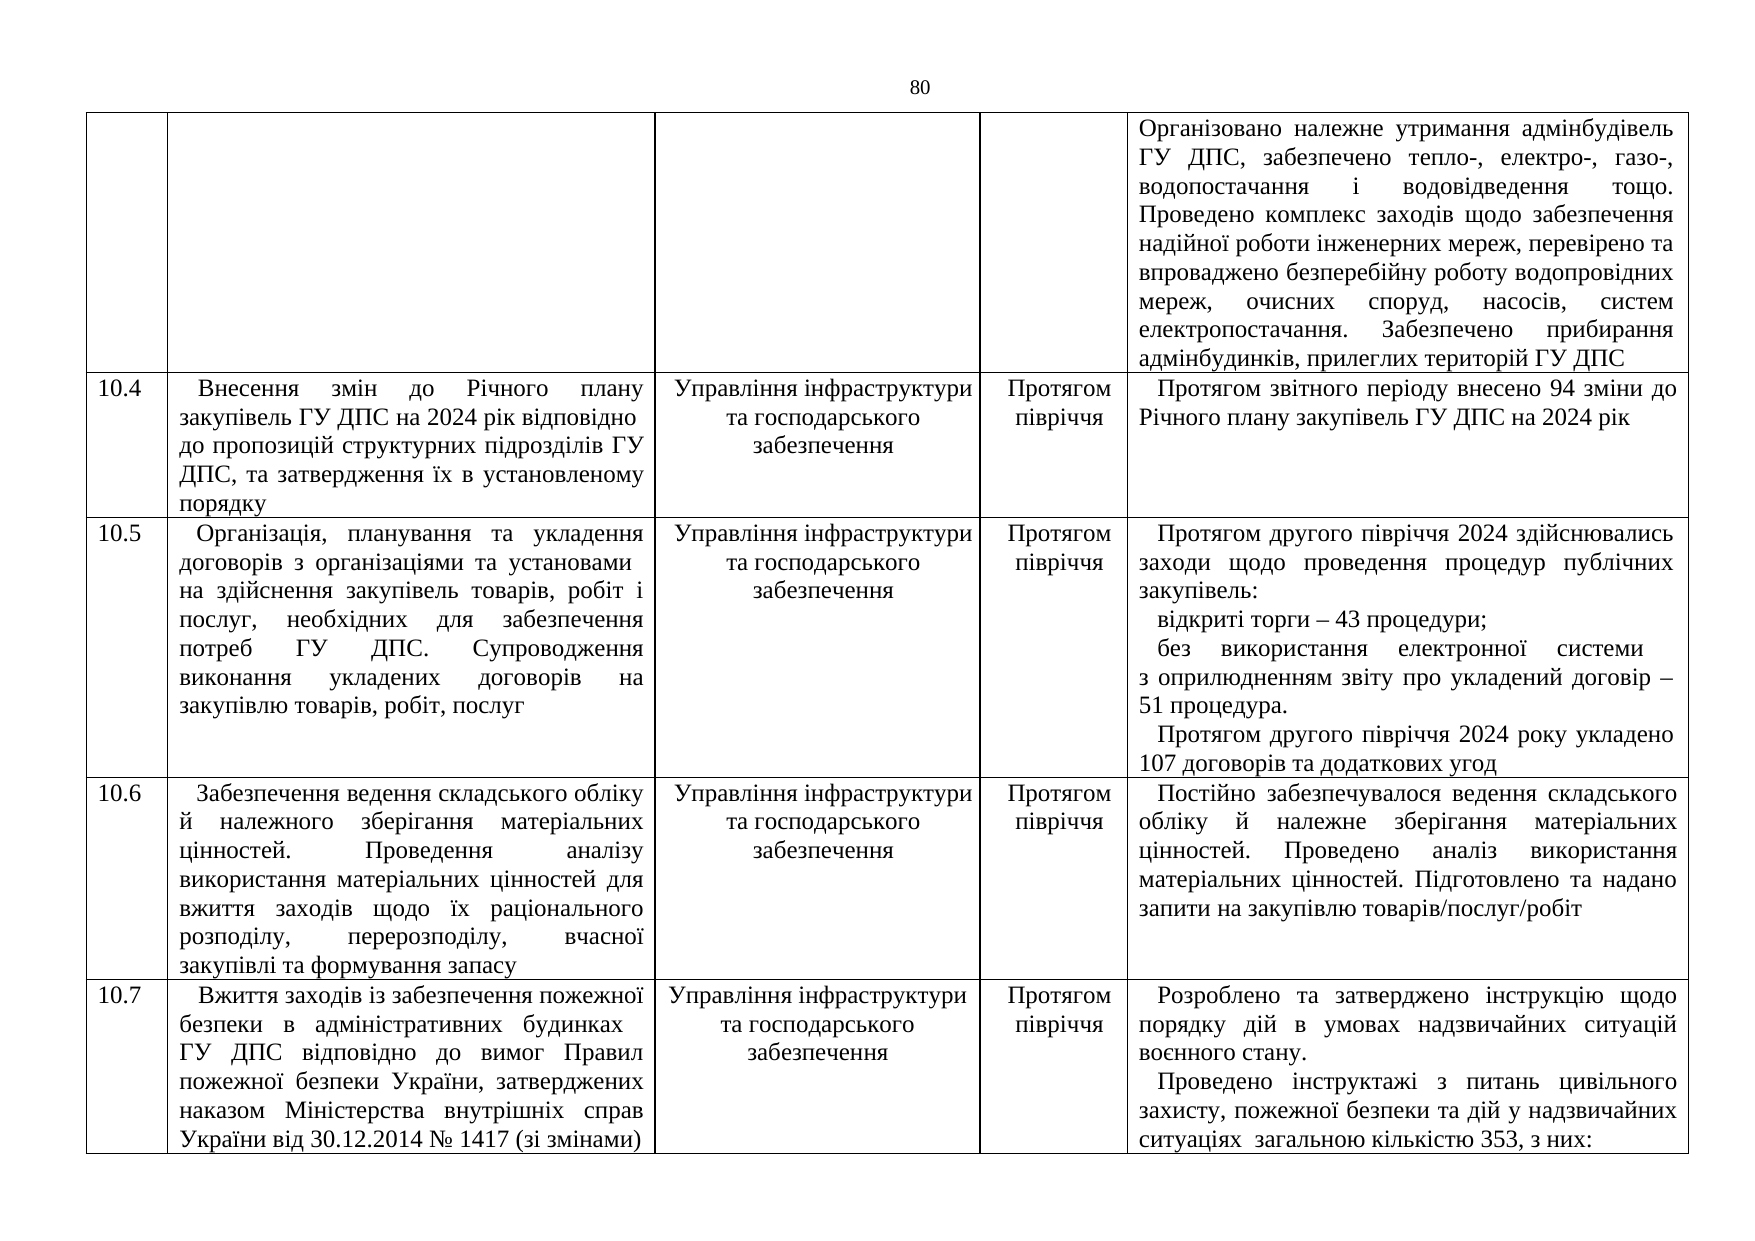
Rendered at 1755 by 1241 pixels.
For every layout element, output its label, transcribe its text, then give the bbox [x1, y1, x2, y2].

table_cell [656, 113, 979, 372]
table_cell Постійно забезпечувалося ведення складського обліку й належне зберігання матеріальних цінностей. Проведено аналіз використання матеріальних цінностей. Підготовлено та надано запити на закупівлю товарів/послуг/робіт [1128, 778, 1688, 979]
table_cell Протягом півріччя [981, 373, 1127, 517]
table_cell Протягом півріччя [981, 980, 1127, 1152]
table_cell 10.5 [87, 518, 167, 777]
table_cell Внесення змін до Річного плану закупівель ГУ ДПС на 2024 рік відповідно до пропозицій структурних підрозділів ГУ ДПС, та затвердження їх в установленому порядку [168, 373, 654, 517]
table_cell 10.6 [87, 778, 167, 979]
table_cell 10.4 [87, 373, 167, 517]
table_cell 10.7 [87, 980, 167, 1152]
table_cell Протягом звітного періоду внесено 94 зміни до Річного плану закупівель ГУ ДПС на 2024 рік [1128, 373, 1688, 517]
table_cell Вжиття заходів із забезпечення пожежної безпеки в адміністративних будинках ГУ ДПС відповідно до вимог Правил пожежної безпеки України, затверджених наказом Міністерства внутрішніх справ України від 30.12.2014 № 1417 (зі змінами) [168, 980, 654, 1152]
table_cell Розроблено та затверджено інструкцію щодо порядку дій в умовах надзвичайних ситуацій воєнного стану. Проведено інструктажі з питань цивільного захисту, пожежної безпеки та дій у надзвичайних ситуаціях загальною кількістю 353, з них: [1128, 980, 1688, 1152]
table_cell Організація, планування та укладення договорів з організаціями та установами на здійснення закупівель товарів, робіт і послуг, необхідних для забезпечення потреб ГУ ДПС. Супроводження виконання укладених договорів на закупівлю товарів, робіт, послуг [168, 518, 654, 777]
table_cell Протягом півріччя [981, 518, 1127, 777]
table_cell Протягом другого півріччя 2024 здійснювались заходи щодо проведення процедур публічних закупівель: відкриті торги – 43 процедури; без використання електронної системи з оприлюдненням звіту про укладений договір – 51 процедура. Протягом другого півріччя 2024 року укладено 107 договорів та додаткових угод [1128, 518, 1688, 777]
table_cell Управління інфраструктури та господарського забезпечення [656, 980, 979, 1152]
table_cell Управління інфраструктури та господарського забезпечення [656, 778, 979, 979]
table_cell [981, 113, 1127, 372]
table_cell Організовано належне утримання адмінбудівель ГУ ДПС, забезпечено тепло-, електро-, газо-, водопостачання і водовідведення тощо. Проведено комплекс заходів щодо забезпечення надійної роботи інженерних мереж, перевірено та впроваджено безперебійну роботу водопровідних мереж, очисних споруд, насосів, систем електропостачання. Забезпечено прибирання адмінбудинків, прилеглих територій ГУ ДПС [1128, 113, 1688, 372]
table_cell Протягом півріччя [981, 778, 1127, 979]
table_cell [168, 113, 654, 372]
table_cell Управління інфраструктури та господарського забезпечення [656, 518, 979, 777]
table_cell [87, 113, 167, 372]
table_cell Управління інфраструктури та господарського забезпечення [656, 373, 979, 517]
table_cell Забезпечення ведення складського обліку й належного зберігання матеріальних цінностей. Проведення аналізу використання матеріальних цінностей для вжиття заходів щодо їх раціонального розподілу, перерозподілу, вчасної закупівлі та формування запасу [168, 778, 654, 979]
